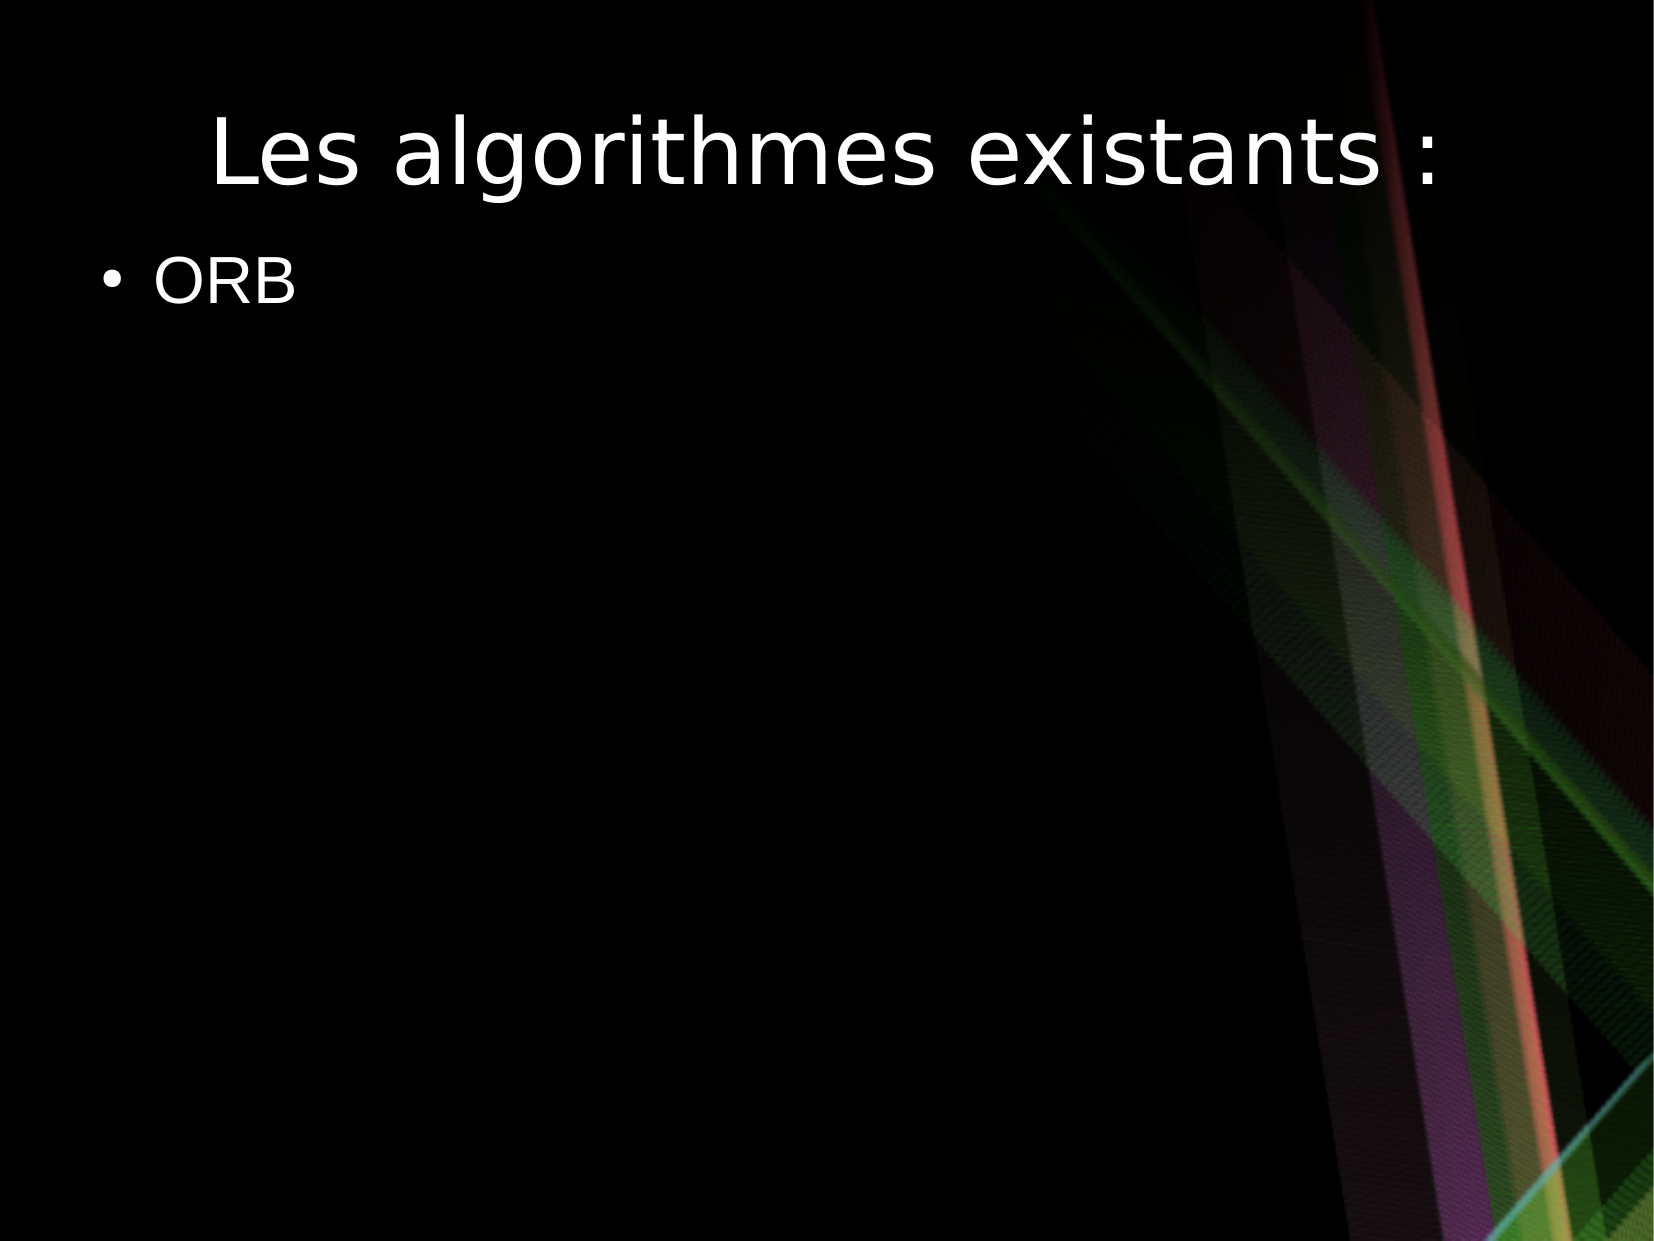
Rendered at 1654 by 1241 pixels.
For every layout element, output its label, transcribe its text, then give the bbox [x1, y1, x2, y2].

title Les algorithmes existants : [82, 49, 1571, 242]
picture [0, 0, 1654, 1241]
list ORB [82, 242, 1571, 355]
